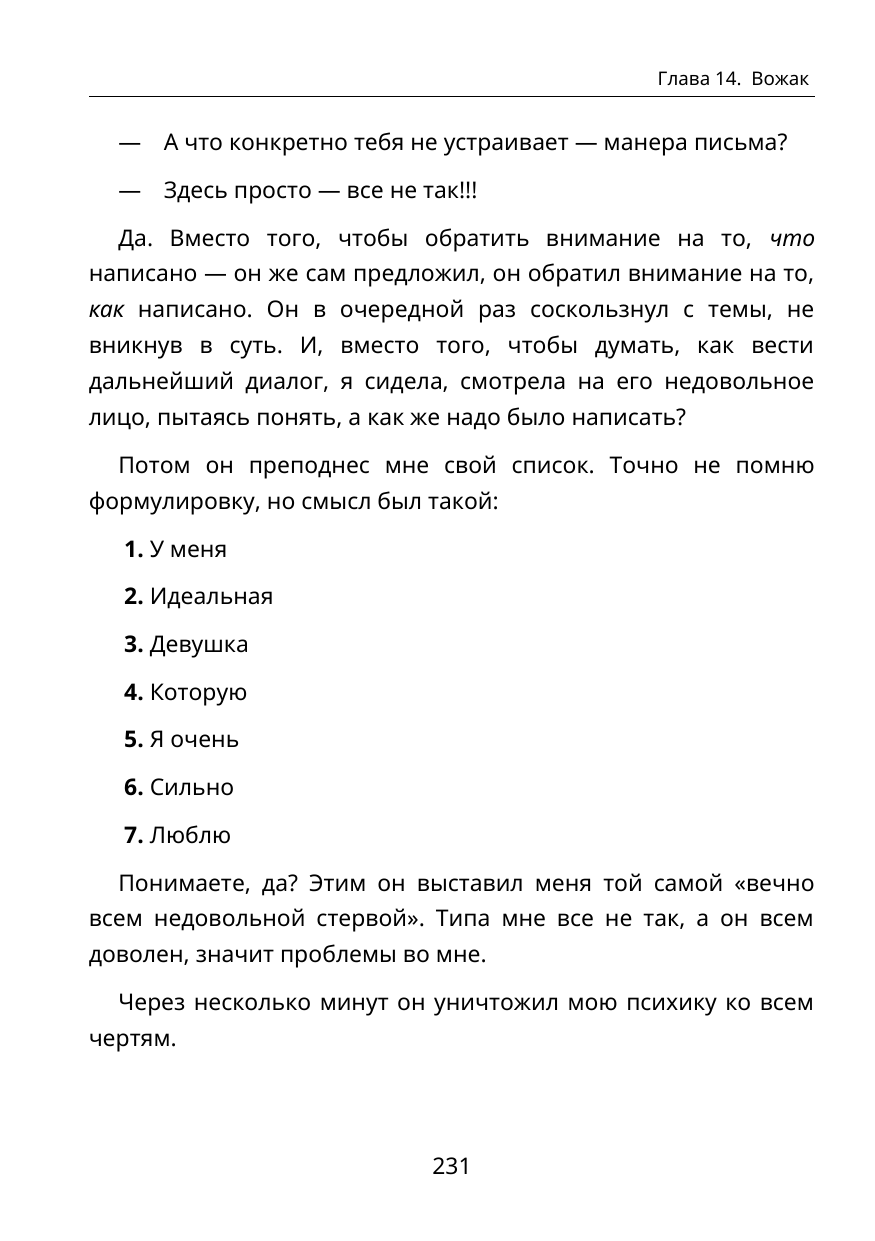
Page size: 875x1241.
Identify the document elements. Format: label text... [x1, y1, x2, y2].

list Я очень [118, 723, 815, 754]
list Девушка [118, 628, 815, 659]
text Через несколько минут он уничтожил мою психику ко всем чертям. [88, 986, 815, 1053]
text Понимаете, да? Этим он выставил меня той самой «вечно всем недовольной стервой». Типа мне все не так, а он всем доволен, значит проблемы во мне. [88, 866, 815, 969]
text Да. Вместо того, чтобы обратить внимание на то, что написано — он же сам предложил, он обратил внимание на то, как написано. Он в очередной раз соскользнул с темы, не вникнув в суть. И, вместо того, чтобы думать, как вести дальнейший диалог, я сидела, смотрела на его недовольное лицо, пытаясь понять, а как же надо было написать? [88, 221, 815, 432]
list У меня [118, 532, 815, 564]
list Идеальная [118, 580, 815, 611]
list Люблю [118, 819, 815, 850]
text Потом он преподнес мне свой список. Точно не помню формулировку, но смысл был такой: [88, 449, 815, 516]
list Здесь просто — все не так!!! [88, 174, 815, 205]
list А что конкретно тебя не устраивает — манера письма? [88, 126, 815, 157]
list Сильно [118, 771, 815, 802]
list Которую [118, 676, 815, 707]
